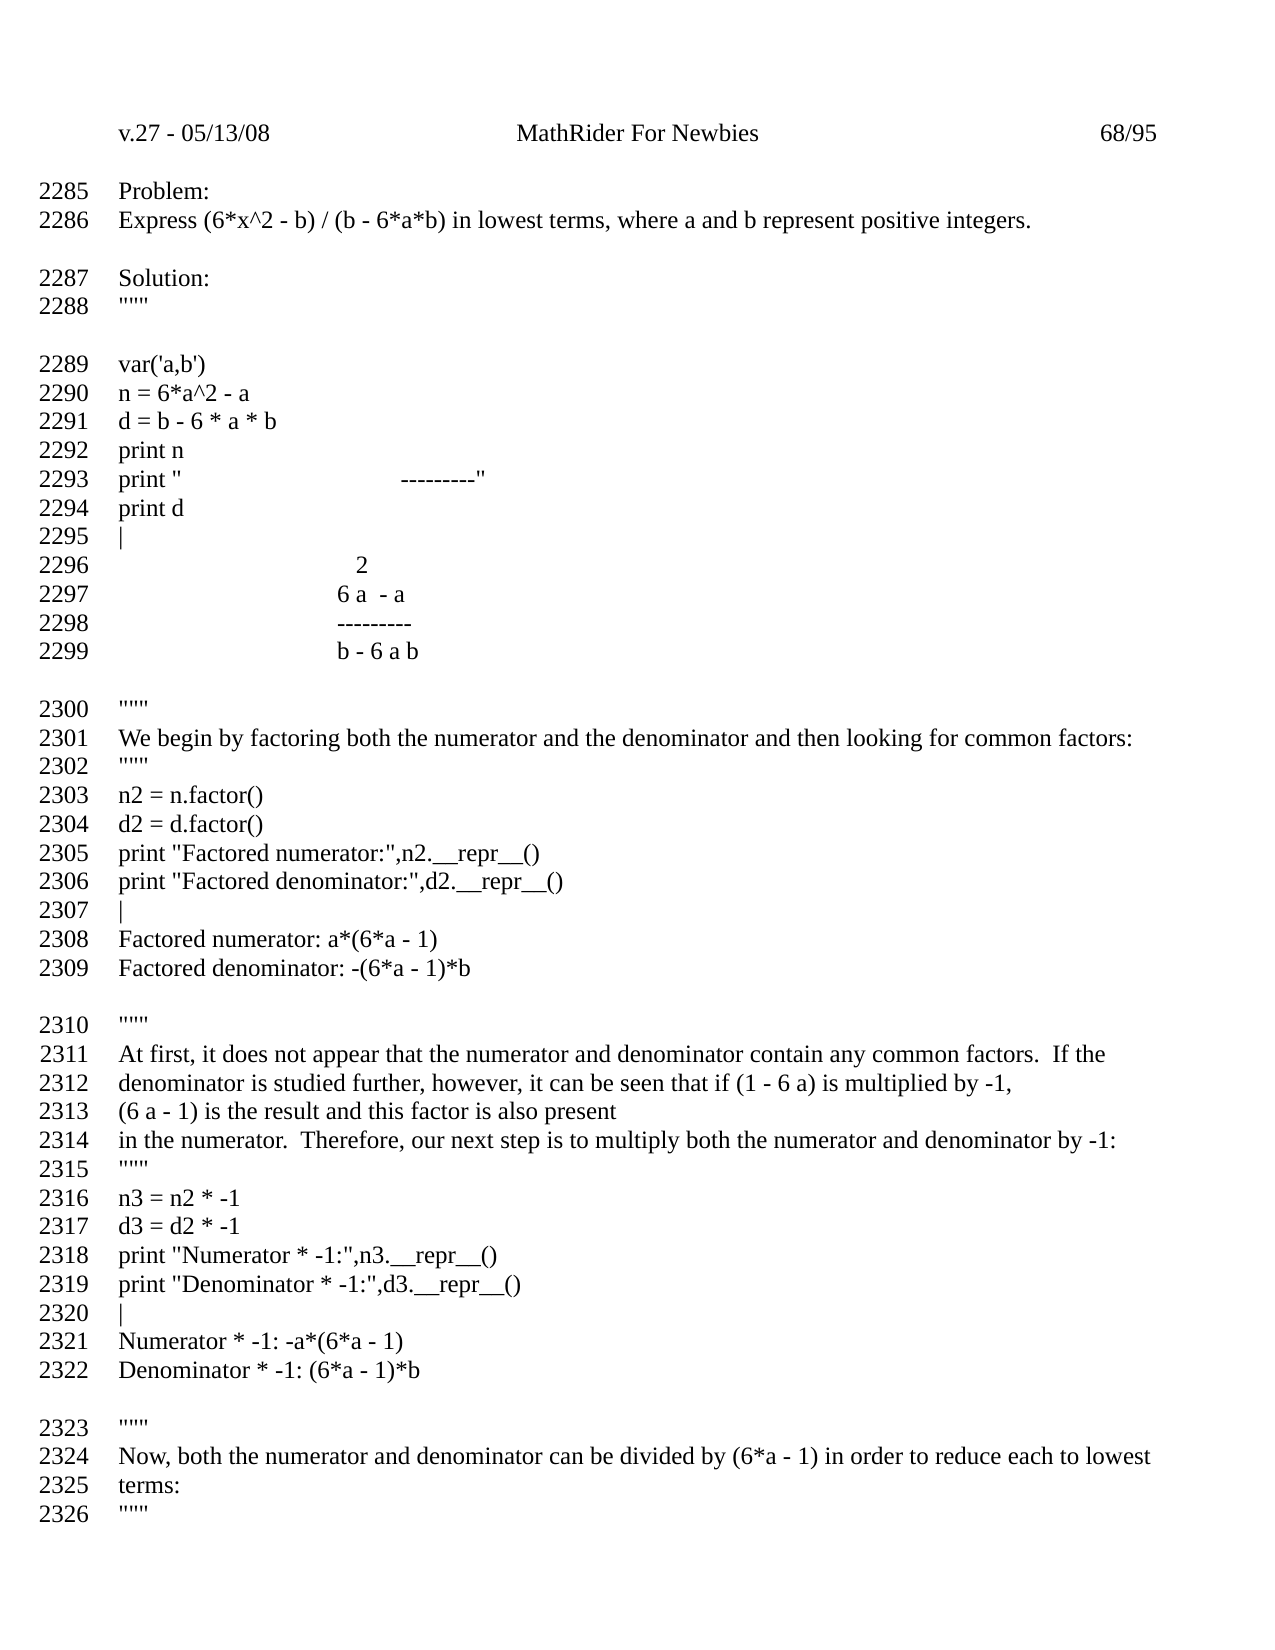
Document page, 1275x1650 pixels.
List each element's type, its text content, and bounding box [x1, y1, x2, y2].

text print d [118, 493, 1157, 521]
text print "Denominator * -1:",d3.__repr__() [118, 1269, 1157, 1298]
text print " ---------" [118, 464, 1157, 493]
text """ [118, 1010, 1157, 1039]
text b - 6 a b [118, 636, 1157, 665]
text | [118, 521, 1157, 550]
text """ [118, 291, 1157, 320]
text Factored numerator: a*(6*a - 1) [118, 924, 1157, 953]
text At first, it does not appear that the numerator and denominator contain any common factors. If the denominator is studied further, however, it can be seen that if (1 - 6 a) is multiplied by -1, [118, 1039, 1157, 1096]
text 2 [118, 550, 1157, 579]
text | [118, 1298, 1157, 1326]
text in the numerator. Therefore, our next step is to multiply both the numerator and denominator by -1: [118, 1125, 1157, 1154]
text print "Factored numerator:",n2.__repr__() [118, 838, 1157, 866]
text Factored denominator: -(6*a - 1)*b [118, 953, 1157, 981]
text Now, both the numerator and denominator can be divided by (6*a - 1) in order to reduce each to lowest terms: [118, 1441, 1157, 1499]
text Numerator * -1: -a*(6*a - 1) [118, 1326, 1157, 1355]
text Express (6*x^2 - b) / (b - 6*a*b) in lowest terms, where a and b represent positive integers. [118, 205, 1157, 234]
text print n [118, 435, 1157, 464]
text Denominator * -1: (6*a - 1)*b [118, 1355, 1157, 1384]
text 6 a - a [118, 579, 1157, 608]
text """ [118, 694, 1157, 723]
text n3 = n2 * -1 [118, 1183, 1157, 1211]
text d = b - 6 * a * b [118, 406, 1157, 435]
text n = 6*a^2 - a [118, 378, 1157, 406]
text d3 = d2 * -1 [118, 1211, 1157, 1240]
text """ [118, 751, 1157, 780]
text print "Factored denominator:",d2.__repr__() [118, 866, 1157, 895]
text (6 a - 1) is the result and this factor is also present [118, 1096, 1157, 1125]
text """ [118, 1154, 1157, 1183]
text | [118, 895, 1157, 924]
text d2 = d.factor() [118, 809, 1157, 838]
text --------- [118, 608, 1157, 636]
text We begin by factoring both the numerator and the denominator and then looking for common factors: [118, 723, 1157, 751]
text """ [118, 1413, 1157, 1441]
text """ [118, 1499, 1157, 1528]
text Problem: [118, 176, 1157, 205]
text var('a,b') [118, 349, 1157, 378]
text n2 = n.factor() [118, 780, 1157, 809]
text Solution: [118, 263, 1157, 291]
text print "Numerator * -1:",n3.__repr__() [118, 1240, 1157, 1269]
